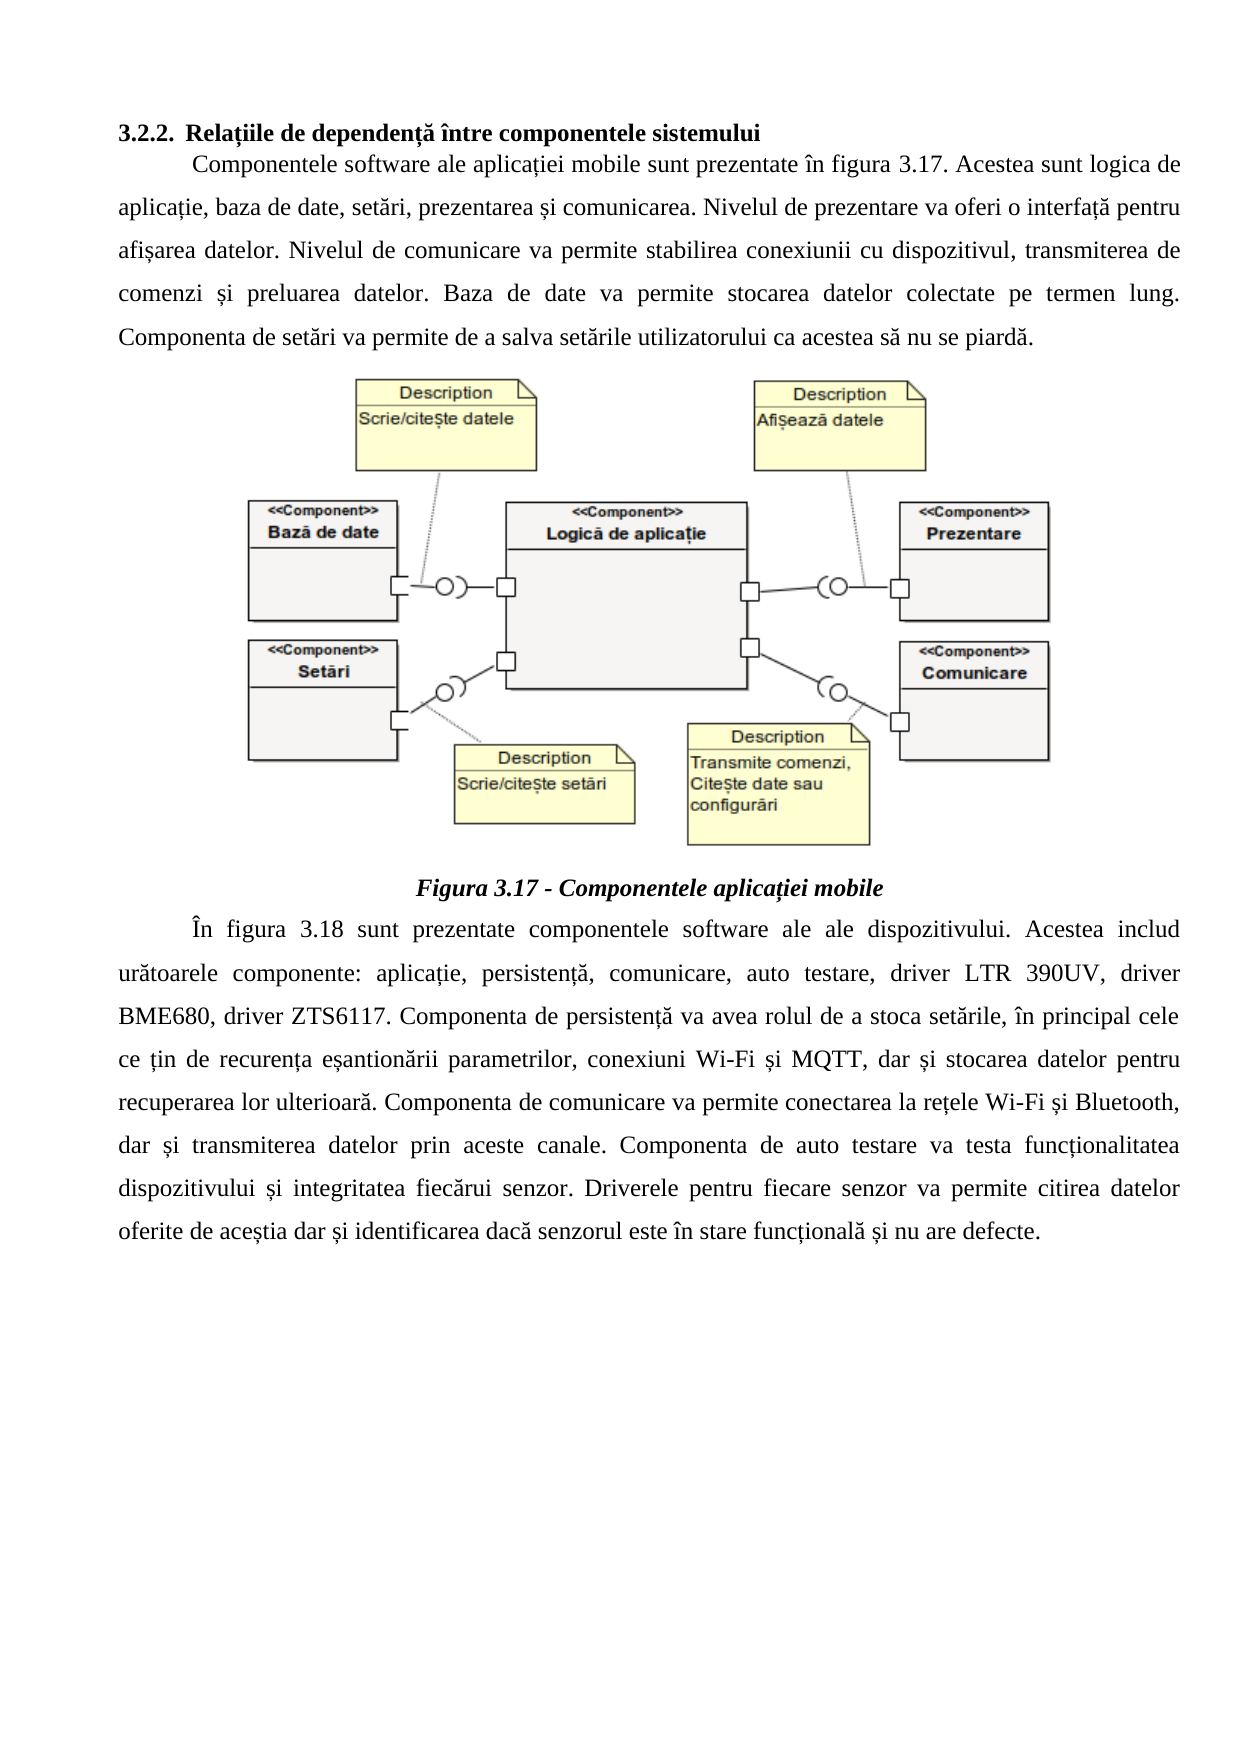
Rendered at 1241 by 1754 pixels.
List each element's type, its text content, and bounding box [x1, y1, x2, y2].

text Componentele software ale aplicației mobile sunt prezentate în figura 3.17. Acestea sunt logica de aplicație, baza de date, setări, prezentarea și comunicarea. Nivelul de prezentare va oferi o interfață pentru afișarea datelor. Nivelul de comunicare va permite stabilirea conexiunii cu dispozitivul, transmiterea de comenzi și preluarea datelor. Baza de date va permite stocarea datelor colectate pe termen lung. Componenta de setări va permite de a salva setările utilizatorului ca acestea să nu se piardă. [118, 149, 1181, 350]
picture [233, 364, 1066, 861]
subtitle Relațiile de dependență între componentele sistemului [118, 118, 1181, 147]
text Figura 3.17 - Componentele aplicației mobile [118, 873, 1181, 902]
text În figura 3.18 sunt prezentate componentele software ale ale dispozitivului. Acestea includ urătoarele componente: aplicație, persistență, comunicare, auto testare, driver LTR 390UV, driver BME680, driver ZTS6117. Componenta de persistență va avea rolul de a stoca setările, în principal cele ce țin de recurența eșantionării parametrilor, conexiuni Wi-Fi și MQTT, dar și stocarea datelor pentru recuperarea lor ulterioară. Componenta de comunicare va permite conectarea la rețele Wi-Fi și Bluetooth, dar și transmiterea datelor prin aceste canale. Componenta de auto testare va testa funcționalitatea dispozitivului și integritatea fiecărui senzor. Driverele pentru fiecare senzor va permite citirea datelor oferite de aceștia dar și identificarea dacă senzorul este în stare funcțională și nu are defecte. [118, 914, 1181, 1245]
